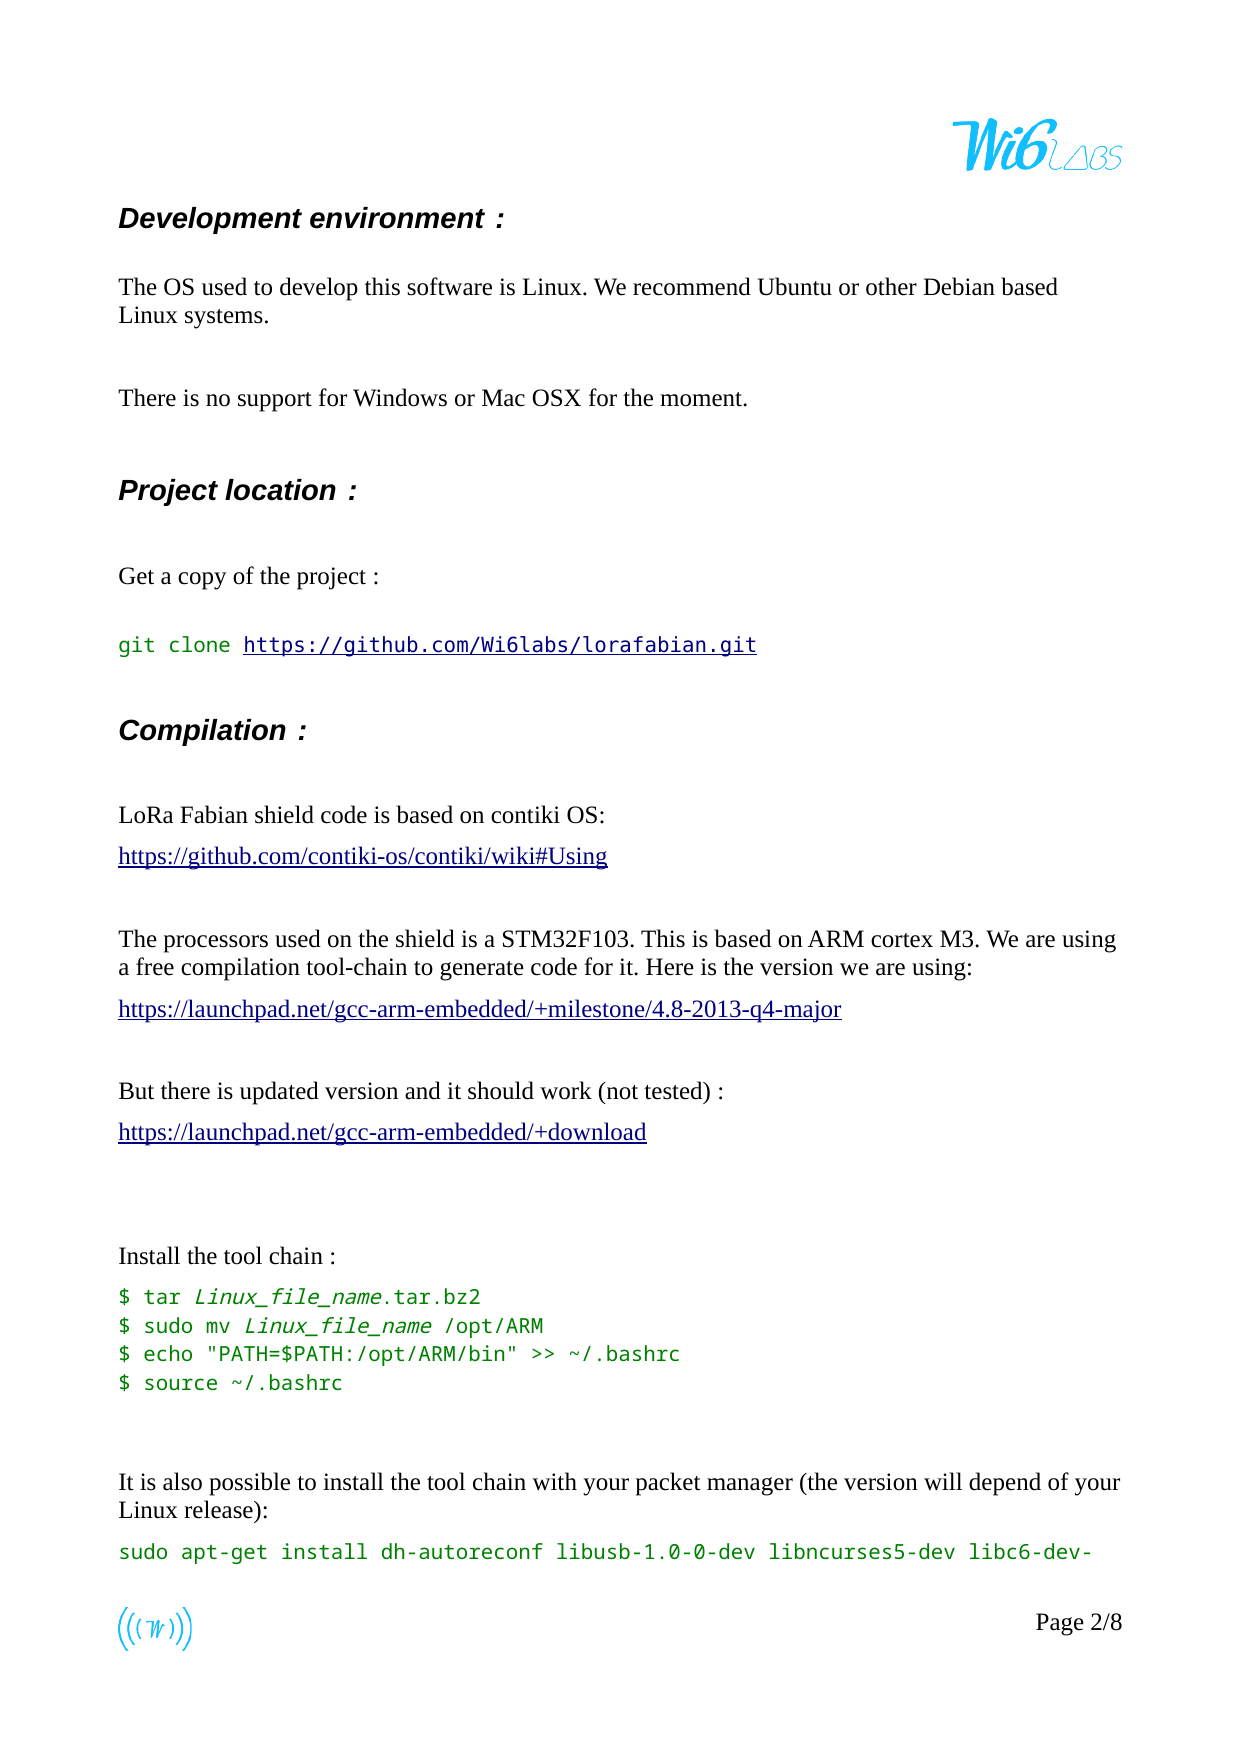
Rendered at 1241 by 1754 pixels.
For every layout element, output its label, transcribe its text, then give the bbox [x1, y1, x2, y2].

text There is no support for Windows or Mac OSX for the moment. [118, 383, 1122, 412]
text https://launchpad.net/gcc-arm-embedded/+milestone/4.8-2013-q4-major [118, 994, 1122, 1022]
text The OS used to develop this software is Linux. We recommend Ubuntu or other Debian based Linux systems. [118, 272, 1122, 329]
text The processors used on the shield is a STM32F103. This is based on ARM cortex M3. We are using a free compilation tool-chain to generate code for it. Here is the version we are using: [118, 924, 1122, 981]
text git clone https://github.com/Wi6labs/lorafabian.git [118, 630, 1122, 659]
text It is also possible to install the tool chain with your packet manager (the version will depend of your Linux release): [118, 1467, 1122, 1524]
picture [121, 1607, 192, 1651]
text $ source ~/.bashrc [118, 1368, 1122, 1396]
text $ tar Linux_file_name.tar.bz2 [118, 1282, 1122, 1311]
text LoRa Fabian shield code is based on contiki OS: [118, 800, 1122, 829]
picture [1024, 146, 1038, 166]
subtitle Development environment : [118, 201, 1122, 235]
picture [186, 1607, 192, 1618]
text $ echo "PATH=$PATH:/opt/ARM/bin" >> ~/.bashrc [118, 1339, 1122, 1368]
text https://launchpad.net/gcc-arm-embedded/+download [118, 1117, 1122, 1146]
picture [118, 1637, 125, 1651]
subtitle Compilation : [118, 713, 1122, 746]
text https://github.com/contiki-os/contiki/wiki#Using [118, 841, 1122, 870]
picture [118, 1607, 124, 1620]
text Get a copy of the project : [118, 561, 1122, 589]
picture [952, 118, 988, 145]
picture [952, 125, 970, 171]
text But there is updated version and it should work (not tested) : [118, 1076, 1122, 1105]
picture [991, 118, 1123, 171]
text $ sudo mv Linux_file_name /opt/ARM [118, 1311, 1122, 1339]
picture [186, 1639, 192, 1651]
text sudo apt-get install dh-autoreconf libusb-1.0-0-dev libncurses5-dev libc6-dev- [118, 1537, 1122, 1565]
subtitle Project location : [118, 473, 1122, 507]
text Install the tool chain : [118, 1241, 1122, 1270]
picture [973, 136, 987, 171]
